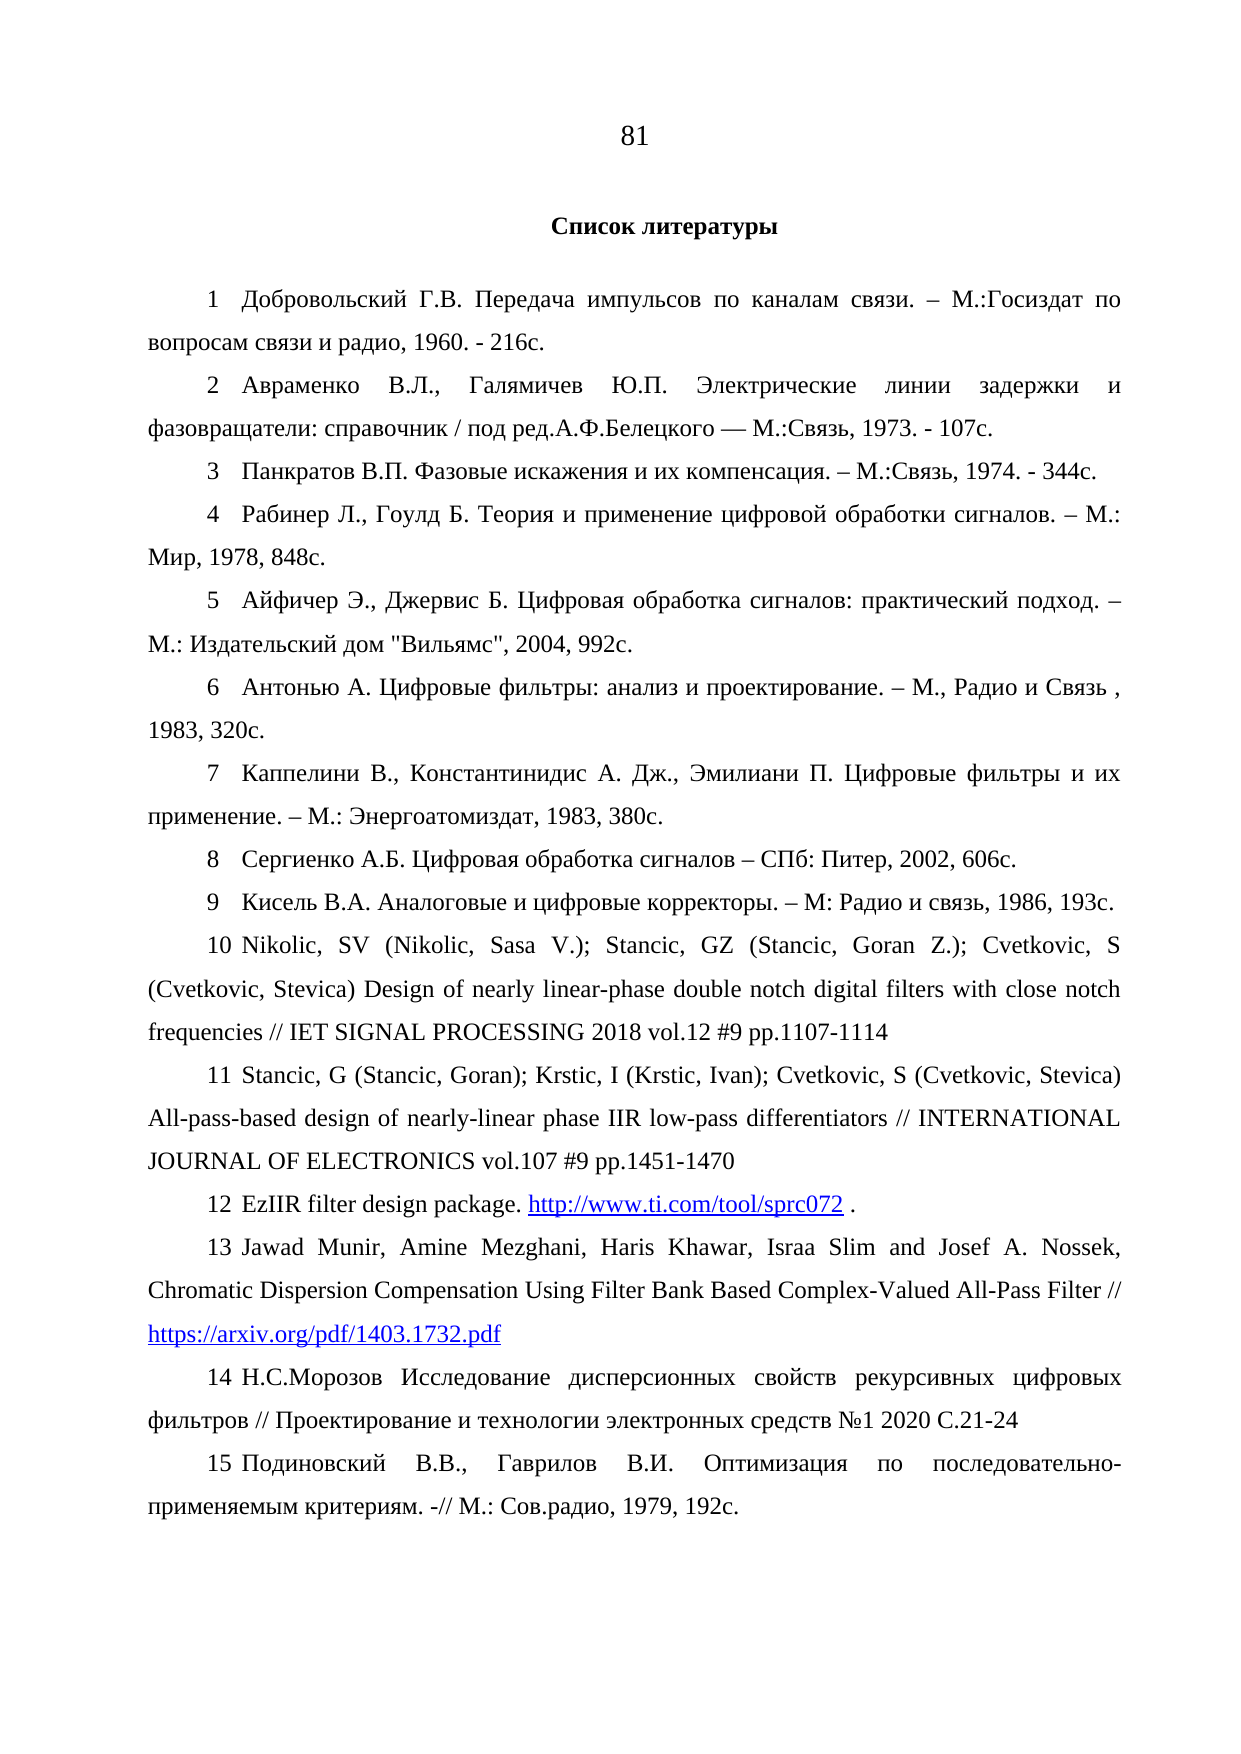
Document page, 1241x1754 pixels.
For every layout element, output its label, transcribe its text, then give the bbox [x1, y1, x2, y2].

text 15 Подиновский В.В., Гаврилов В.И. Оптимизация по последовательно-применяемым критериям. -// М.: Сов.радио, 1979, 192с. [148, 1448, 1122, 1520]
text 13 Jawad Munir, Amine Mezghani, Haris Khawar, Israa Slim and Josef A. Nossek, Chromatic Dispersion Compensation Using Filter Bank Based Complex-Valued All-Pass Filter // https://arxiv.org/pdf/1403.1732.pdf [148, 1232, 1122, 1347]
text 6 Антонью А. Цифровые фильтры: анализ и проектирование. – М., Радио и Связь , 1983, 320с. [148, 672, 1122, 744]
text 14 Н.С.Морозов Исследование дисперсионных свойств рекурсивных цифровых фильтров // Проектирование и технологии электронных средств №1 2020 С.21-24 [148, 1362, 1122, 1434]
text 5 Айфичер Э., Джервис Б. Цифровая обработка сигналов: практический подход. – М.: Издательский дом "Вильямс", 2004, 992с. [148, 586, 1122, 657]
text 10 Nikolic, SV (Nikolic, Sasa V.); Stancic, GZ (Stancic, Goran Z.); Cvetkovic, S (Cvetkovic, Stevica) Design of nearly linear-phase double notch digital filters with close notch frequencies // IET SIGNAL PROCESSING 2018 vol.12 #9 pp.1107-1114 [148, 931, 1122, 1046]
text 11 Stancic, G (Stancic, Goran); Krstic, I (Krstic, Ivan); Cvetkovic, S (Cvetkovic, Stevica) All-pass-based design of nearly-linear phase IIR low-pass differentiators // INTERNATIONAL JOURNAL OF ELECTRONICS vol.107 #9 pp.1451-1470 [148, 1060, 1122, 1175]
text 4 Рабинер Л., Гоулд Б. Теория и применение цифровой обработки сигналов. – М.: Мир, 1978, 848с. [148, 499, 1122, 571]
text 7 Каппелини В., Константинидис А. Дж., Эмилиани П. Цифровые фильтры и их применение. – М.: Энергоатомиздат, 1983, 380с. [148, 758, 1122, 830]
text 3 Панкратов В.П. Фазовые искажения и их компенсация. – М.:Связь, 1974. - 344с. [148, 456, 1122, 485]
text 12 EzIIR filter design package. http://www.ti.com/tool/sprc072 . [148, 1189, 1122, 1218]
text 9 Кисель В.А. Аналоговые и цифровые корректоры. – М: Радио и связь, 1986, 193с. [148, 887, 1122, 916]
text 2 Авраменко В.Л., Галямичев Ю.П. Электрические линии задержки и фазовращатели: справочник / под ред.А.Ф.Белецкого — М.:Связь, 1973. - 107с. [148, 370, 1122, 442]
text 1 Добровольский Г.В. Передача импульсов по каналам связи. – М.:Госиздат по вопросам связи и радио, 1960. - 216с. [148, 284, 1122, 356]
text 8 Сергиенко А.Б. Цифровая обработка сигналов – СПб: Питер, 2002, 606с. [148, 844, 1122, 873]
subtitle Список литературы [148, 211, 1122, 239]
